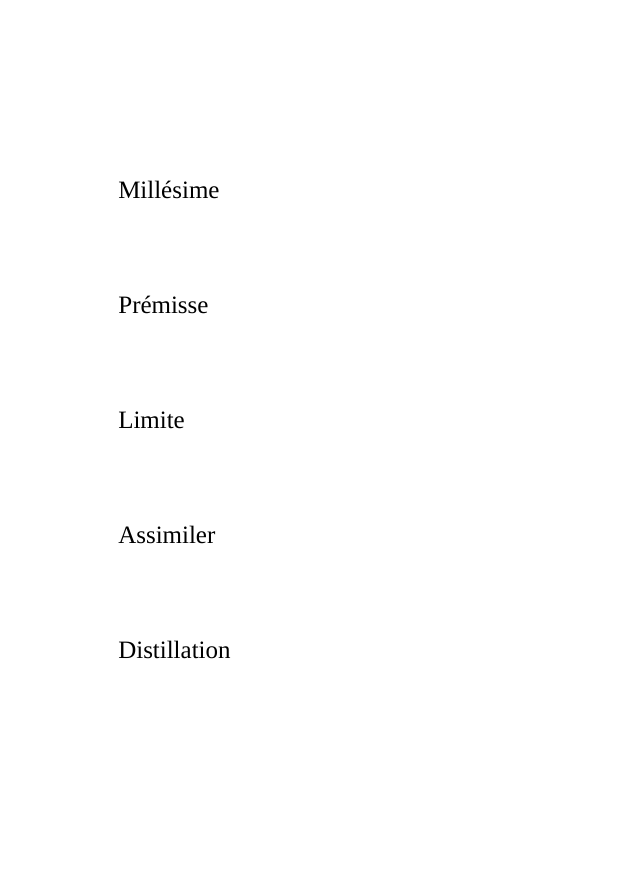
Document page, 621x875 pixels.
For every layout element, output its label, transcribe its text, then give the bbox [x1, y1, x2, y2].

text Assimiler [118, 521, 502, 549]
text Millésime [118, 176, 502, 204]
text Distillation [118, 636, 502, 664]
text Prémisse [118, 291, 502, 319]
text Limite [118, 406, 502, 434]
